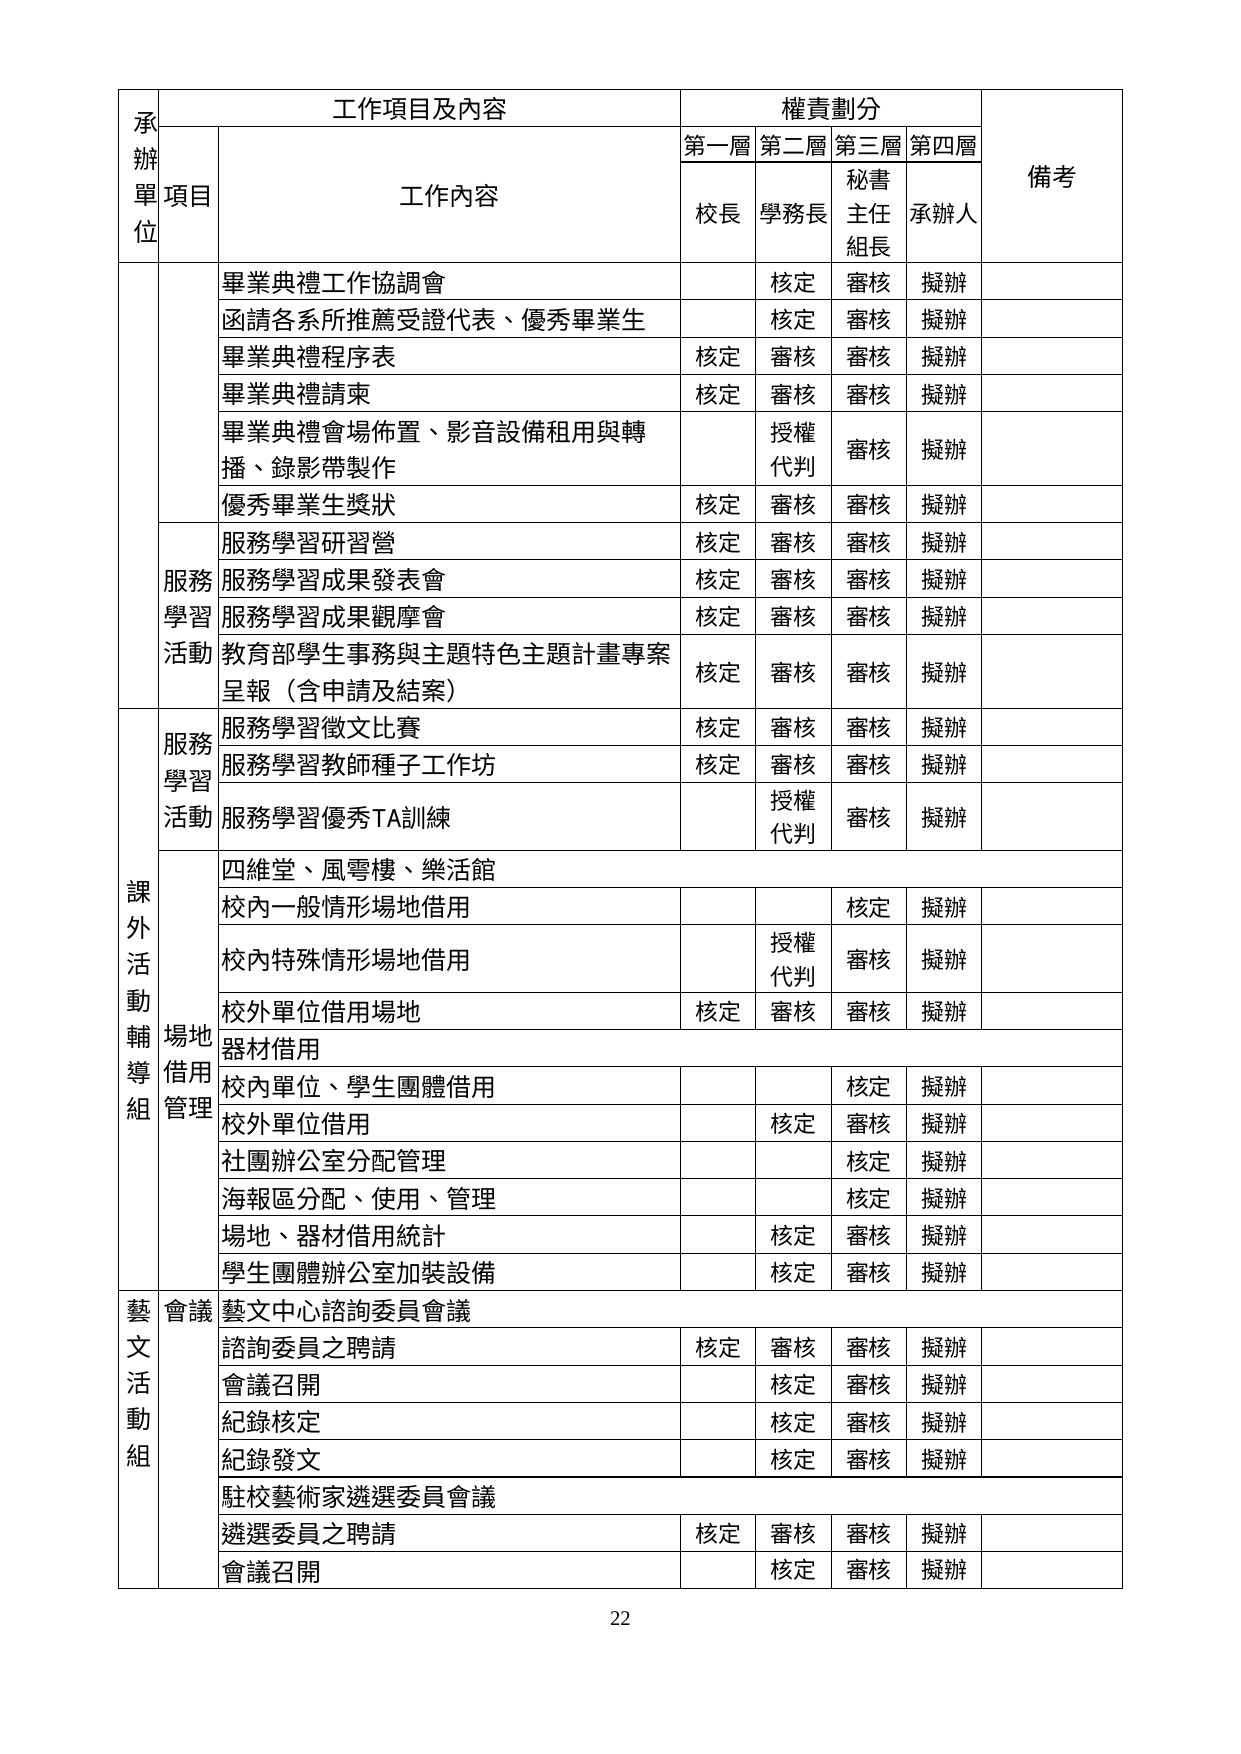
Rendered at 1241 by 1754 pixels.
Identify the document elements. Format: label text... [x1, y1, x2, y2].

table_cell 擬辦 [907, 1142, 981, 1178]
table_cell 審核 [832, 1403, 906, 1439]
table_cell [982, 925, 1122, 992]
table_cell [681, 1366, 755, 1402]
table_cell [982, 1366, 1122, 1402]
table_cell 畢業典禮請柬 [219, 375, 680, 411]
table_cell [982, 1142, 1122, 1178]
table_header 工作項目及內容 [159, 90, 680, 126]
table_cell 擬辦 [907, 888, 981, 924]
table_cell 服務學習教師種子工作坊 [219, 746, 680, 782]
table_cell [681, 1067, 755, 1103]
table_cell 核定 [756, 1105, 831, 1141]
table_cell [982, 783, 1122, 849]
table_cell 擬辦 [907, 1366, 981, 1402]
table_cell [681, 1552, 755, 1588]
table_cell [681, 1254, 755, 1290]
table_cell 諮詢委員之聘請 [219, 1328, 680, 1364]
table_cell 核定 [756, 1216, 831, 1253]
table_cell 駐校藝術家遴選委員會議 [219, 1478, 1122, 1514]
table_cell 審核 [832, 746, 906, 782]
table_cell 審核 [756, 598, 831, 634]
table_cell 秘書 主任 組長 [832, 163, 906, 262]
table_cell 核定 [756, 300, 831, 337]
table_cell 擬辦 [907, 1216, 981, 1253]
table_cell 社團辦公室分配管理 [219, 1142, 680, 1178]
table_cell [681, 1142, 755, 1178]
table_cell [982, 1254, 1122, 1290]
table_cell 場地借用管理 [159, 851, 218, 1290]
table_cell 擬辦 [907, 523, 981, 559]
table_cell 擬辦 [907, 993, 981, 1029]
table_cell [982, 375, 1122, 411]
table_cell 審核 [832, 993, 906, 1029]
table_cell 審核 [832, 1105, 906, 1141]
table_cell 遴選委員之聘請 [219, 1515, 680, 1551]
table_cell 核定 [681, 1328, 755, 1364]
table_cell 審核 [832, 925, 906, 992]
table_cell [756, 888, 831, 924]
table_cell 器材借用 [219, 1030, 1122, 1066]
table_cell 擬辦 [907, 635, 981, 707]
table_cell 畢業典禮會場佈置、影音設備租用與轉播、錄影帶製作 [219, 412, 680, 485]
table_cell 審核 [832, 635, 906, 707]
table_cell 畢業典禮程序表 [219, 338, 680, 374]
table_cell 核定 [756, 1552, 831, 1588]
table_cell [982, 635, 1122, 707]
table_cell [681, 888, 755, 924]
table_cell 核定 [681, 338, 755, 374]
table_cell 審核 [756, 635, 831, 707]
table_cell [982, 412, 1122, 485]
table_cell [681, 1105, 755, 1141]
table_cell 審核 [756, 709, 831, 745]
table_cell 服務學習活動 [159, 523, 218, 707]
table_cell 核定 [681, 1515, 755, 1551]
table_cell [982, 598, 1122, 634]
table_cell 核定 [756, 263, 831, 299]
table_cell 教育部學生事務與主題特色主題計畫專案呈報（含申請及結案） [219, 635, 680, 707]
table_cell [982, 560, 1122, 597]
table_cell [982, 263, 1122, 299]
table_cell [119, 263, 158, 707]
table_cell 服務學習活動 [159, 709, 218, 849]
table_cell 審核 [832, 1515, 906, 1551]
table_cell 審核 [832, 300, 906, 337]
table_cell 審核 [832, 1366, 906, 1402]
table_header 承辦單位 [119, 90, 158, 262]
table_cell [681, 1440, 755, 1476]
table_cell 審核 [832, 598, 906, 634]
table_cell 課外活動輔導組 [119, 709, 158, 1290]
table_cell 校內特殊情形場地借用 [219, 925, 680, 992]
table_cell 審核 [832, 523, 906, 559]
table_cell 擬辦 [907, 375, 981, 411]
table_cell 審核 [756, 560, 831, 597]
table_cell 會議召開 [219, 1366, 680, 1402]
table_cell 第四層 [907, 127, 981, 161]
table_cell 擬辦 [907, 709, 981, 745]
table_cell 審核 [756, 523, 831, 559]
table_cell [982, 1552, 1122, 1588]
table_cell [681, 1403, 755, 1439]
table_cell 擬辦 [907, 300, 981, 337]
table_cell 校外單位借用 [219, 1105, 680, 1141]
table_cell 核定 [756, 1366, 831, 1402]
table_cell 審核 [832, 375, 906, 411]
table_cell 擬辦 [907, 746, 981, 782]
table_cell 審核 [756, 486, 831, 522]
table_cell [982, 338, 1122, 374]
table_cell 第二層 [756, 127, 831, 161]
table_cell [982, 1328, 1122, 1364]
table_cell 審核 [756, 993, 831, 1029]
table_cell 授權 代判 [756, 925, 831, 992]
table_cell [982, 1440, 1122, 1476]
table_cell 核定 [681, 709, 755, 745]
table_cell 審核 [832, 338, 906, 374]
table_cell 審核 [832, 783, 906, 849]
table_cell [982, 523, 1122, 559]
table_cell 核定 [681, 523, 755, 559]
table_cell 核定 [832, 1142, 906, 1178]
table_cell 紀錄核定 [219, 1403, 680, 1439]
table_cell 審核 [756, 338, 831, 374]
table_cell 核定 [756, 1403, 831, 1439]
table_header 權責劃分 [681, 90, 981, 126]
table_cell [681, 925, 755, 992]
table_cell 畢業典禮工作協調會 [219, 263, 680, 299]
table_cell 審核 [832, 1254, 906, 1290]
table_cell [681, 412, 755, 485]
table_cell [982, 1216, 1122, 1253]
table_cell 場地、器材借用統計 [219, 1216, 680, 1253]
table_cell [681, 263, 755, 299]
table_cell [982, 709, 1122, 745]
table_cell 海報區分配、使用、管理 [219, 1179, 680, 1215]
table_cell 擬辦 [907, 560, 981, 597]
table_cell 審核 [756, 1328, 831, 1364]
table_cell 審核 [756, 746, 831, 782]
table_cell 擬辦 [907, 1440, 981, 1476]
table_cell 校外單位借用場地 [219, 993, 680, 1029]
table_cell 校內一般情形場地借用 [219, 888, 680, 924]
table_cell 核定 [832, 888, 906, 924]
table_cell [982, 300, 1122, 337]
table_cell 擬辦 [907, 783, 981, 849]
table_cell 工作內容 [219, 127, 680, 262]
table_cell 承辦人 [907, 163, 981, 262]
table_cell 審核 [832, 560, 906, 597]
table_cell 審核 [832, 1328, 906, 1364]
table_cell 擬辦 [907, 338, 981, 374]
table_cell 核定 [832, 1179, 906, 1215]
table_cell [681, 300, 755, 337]
table_cell [982, 888, 1122, 924]
table_cell 核定 [681, 560, 755, 597]
table_cell 學務長 [756, 163, 831, 262]
table_cell 藝文中心諮詢委員會議 [219, 1291, 1122, 1327]
table_cell 學生團體辦公室加裝設備 [219, 1254, 680, 1290]
table_cell 校長 [681, 163, 755, 262]
table_cell 校內單位、學生團體借用 [219, 1067, 680, 1103]
table_cell 審核 [832, 263, 906, 299]
table_cell 擬辦 [907, 1515, 981, 1551]
table_cell 授權 代判 [756, 412, 831, 485]
table_cell 擬辦 [907, 1179, 981, 1215]
table_cell 審核 [832, 412, 906, 485]
table_cell [681, 783, 755, 849]
table_cell 審核 [832, 709, 906, 745]
table_cell [982, 1515, 1122, 1551]
table_cell 函請各系所推薦受證代表、優秀畢業生 [219, 300, 680, 337]
table_cell 審核 [756, 375, 831, 411]
table_cell 四維堂、風雩樓、樂活館 [219, 851, 1122, 887]
table_cell 核定 [681, 993, 755, 1029]
table_cell [159, 263, 218, 522]
table_cell [756, 1067, 831, 1103]
table_cell 第一層 [681, 127, 755, 161]
table_cell [982, 1179, 1122, 1215]
table_cell 服務學習成果發表會 [219, 560, 680, 597]
table_cell 會議 [159, 1291, 218, 1588]
table_cell [982, 993, 1122, 1029]
table_cell 服務學習優秀TA訓練 [219, 783, 680, 849]
table_cell 第三層 [832, 127, 906, 161]
table_cell 審核 [756, 1515, 831, 1551]
table_cell 優秀畢業生獎狀 [219, 486, 680, 522]
table_cell 藝文活動組 [119, 1291, 158, 1588]
table_cell 擬辦 [907, 1105, 981, 1141]
table_cell 服務學習研習營 [219, 523, 680, 559]
table_cell 擬辦 [907, 486, 981, 522]
table_cell 擬辦 [907, 1328, 981, 1364]
table_cell 核定 [832, 1067, 906, 1103]
table_cell 擬辦 [907, 1254, 981, 1290]
table_cell [982, 486, 1122, 522]
table_cell 會議召開 [219, 1552, 680, 1588]
table_cell 核定 [681, 746, 755, 782]
table_cell [681, 1179, 755, 1215]
table_cell 審核 [832, 1440, 906, 1476]
table_cell 項目 [159, 127, 218, 262]
table_cell 擬辦 [907, 1403, 981, 1439]
table_cell [982, 746, 1122, 782]
table_cell 擬辦 [907, 598, 981, 634]
table_cell 服務學習成果觀摩會 [219, 598, 680, 634]
table_cell 審核 [832, 1216, 906, 1253]
table_cell 核定 [681, 635, 755, 707]
table_cell 核定 [681, 598, 755, 634]
table_cell 擬辦 [907, 412, 981, 485]
table_cell 授權 代判 [756, 783, 831, 849]
table_cell [982, 1067, 1122, 1103]
table_cell [756, 1142, 831, 1178]
table_cell 擬辦 [907, 925, 981, 992]
table_cell [756, 1179, 831, 1215]
table_cell 審核 [832, 1552, 906, 1588]
table_cell 核定 [756, 1254, 831, 1290]
table_cell 核定 [756, 1440, 831, 1476]
table_cell 擬辦 [907, 263, 981, 299]
table_cell [681, 1216, 755, 1253]
table_cell 核定 [681, 375, 755, 411]
table_header 備考 [982, 90, 1122, 262]
table_cell 核定 [681, 486, 755, 522]
table_cell [982, 1105, 1122, 1141]
table_cell 紀錄發文 [219, 1440, 680, 1476]
table_cell 擬辦 [907, 1552, 981, 1588]
table_cell 審核 [832, 486, 906, 522]
table_cell 服務學習徵文比賽 [219, 709, 680, 745]
table_cell [982, 1403, 1122, 1439]
table_cell 擬辦 [907, 1067, 981, 1103]
